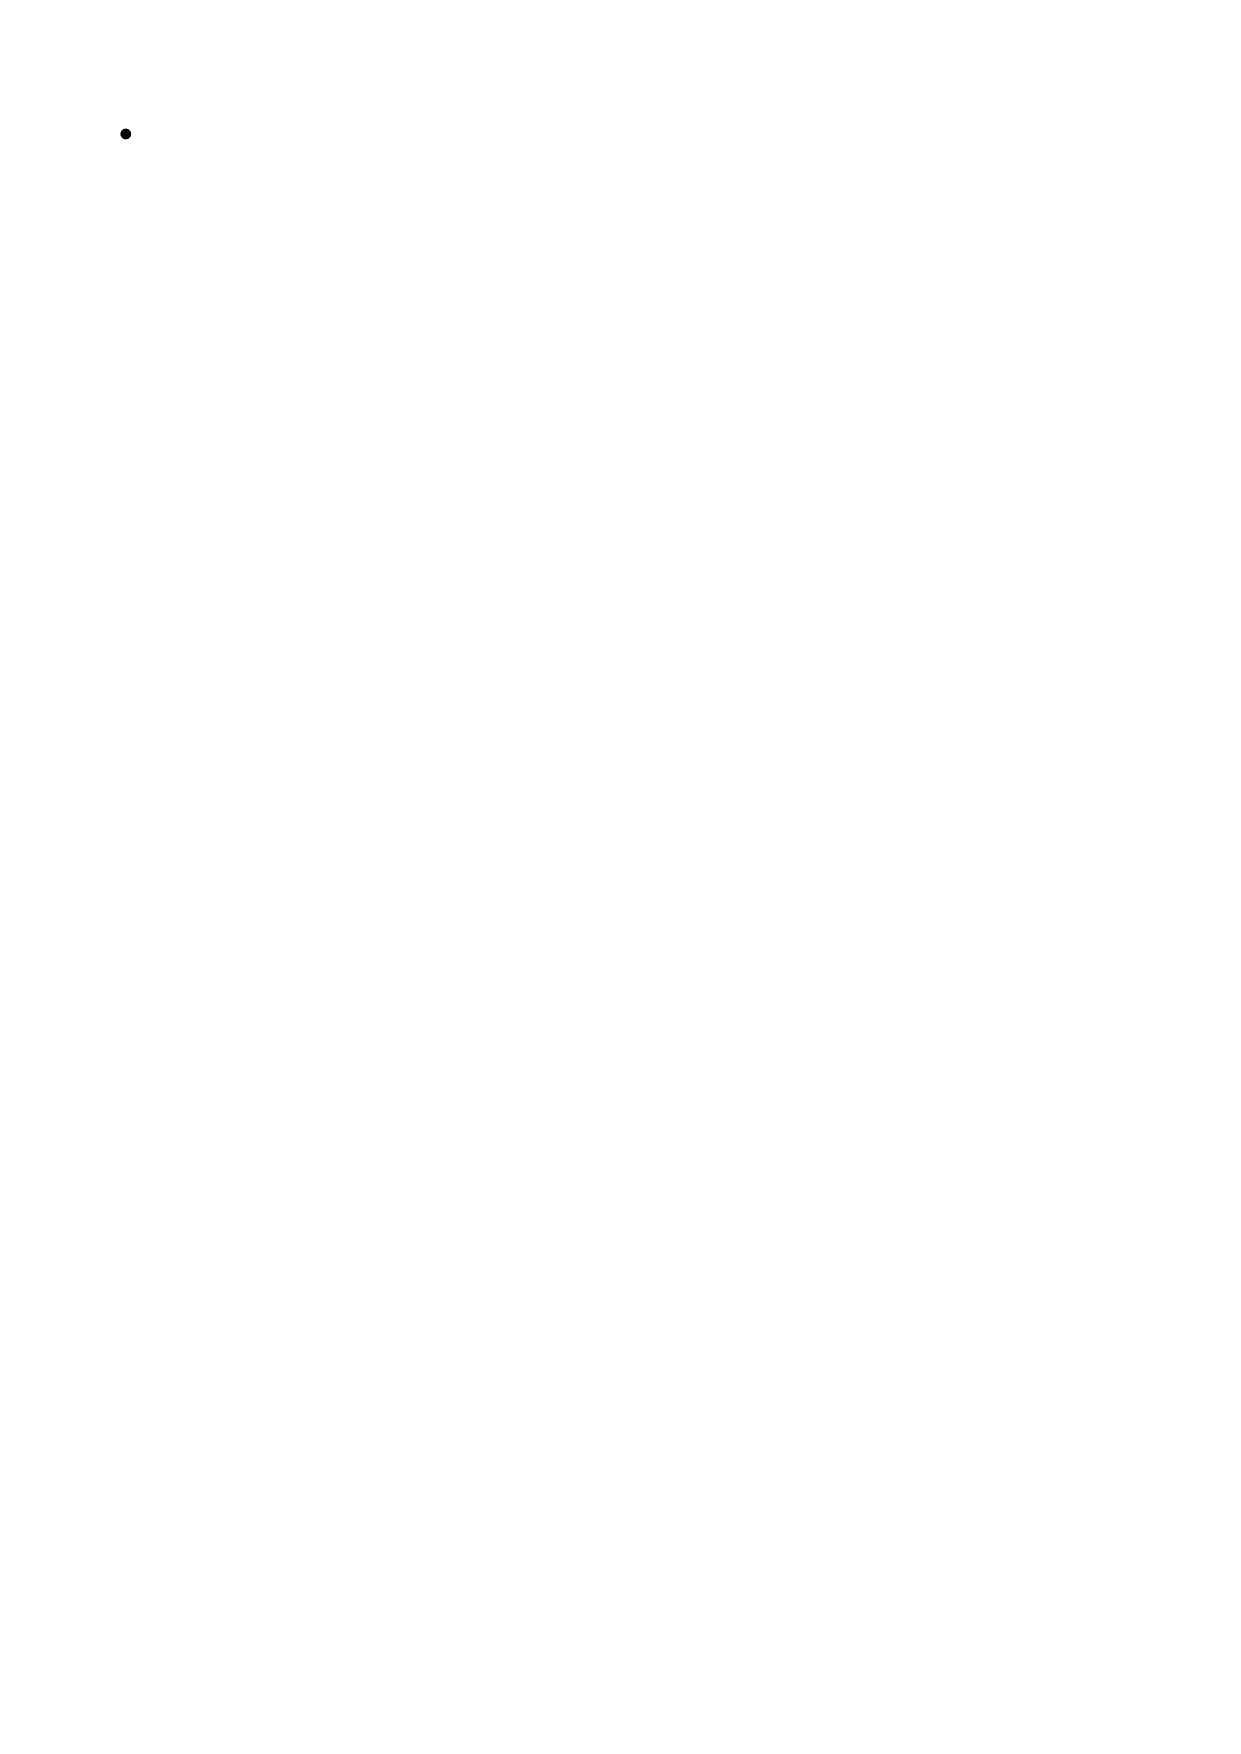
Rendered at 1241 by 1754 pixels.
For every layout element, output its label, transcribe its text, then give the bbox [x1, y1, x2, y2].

text ● [118, 118, 1122, 147]
